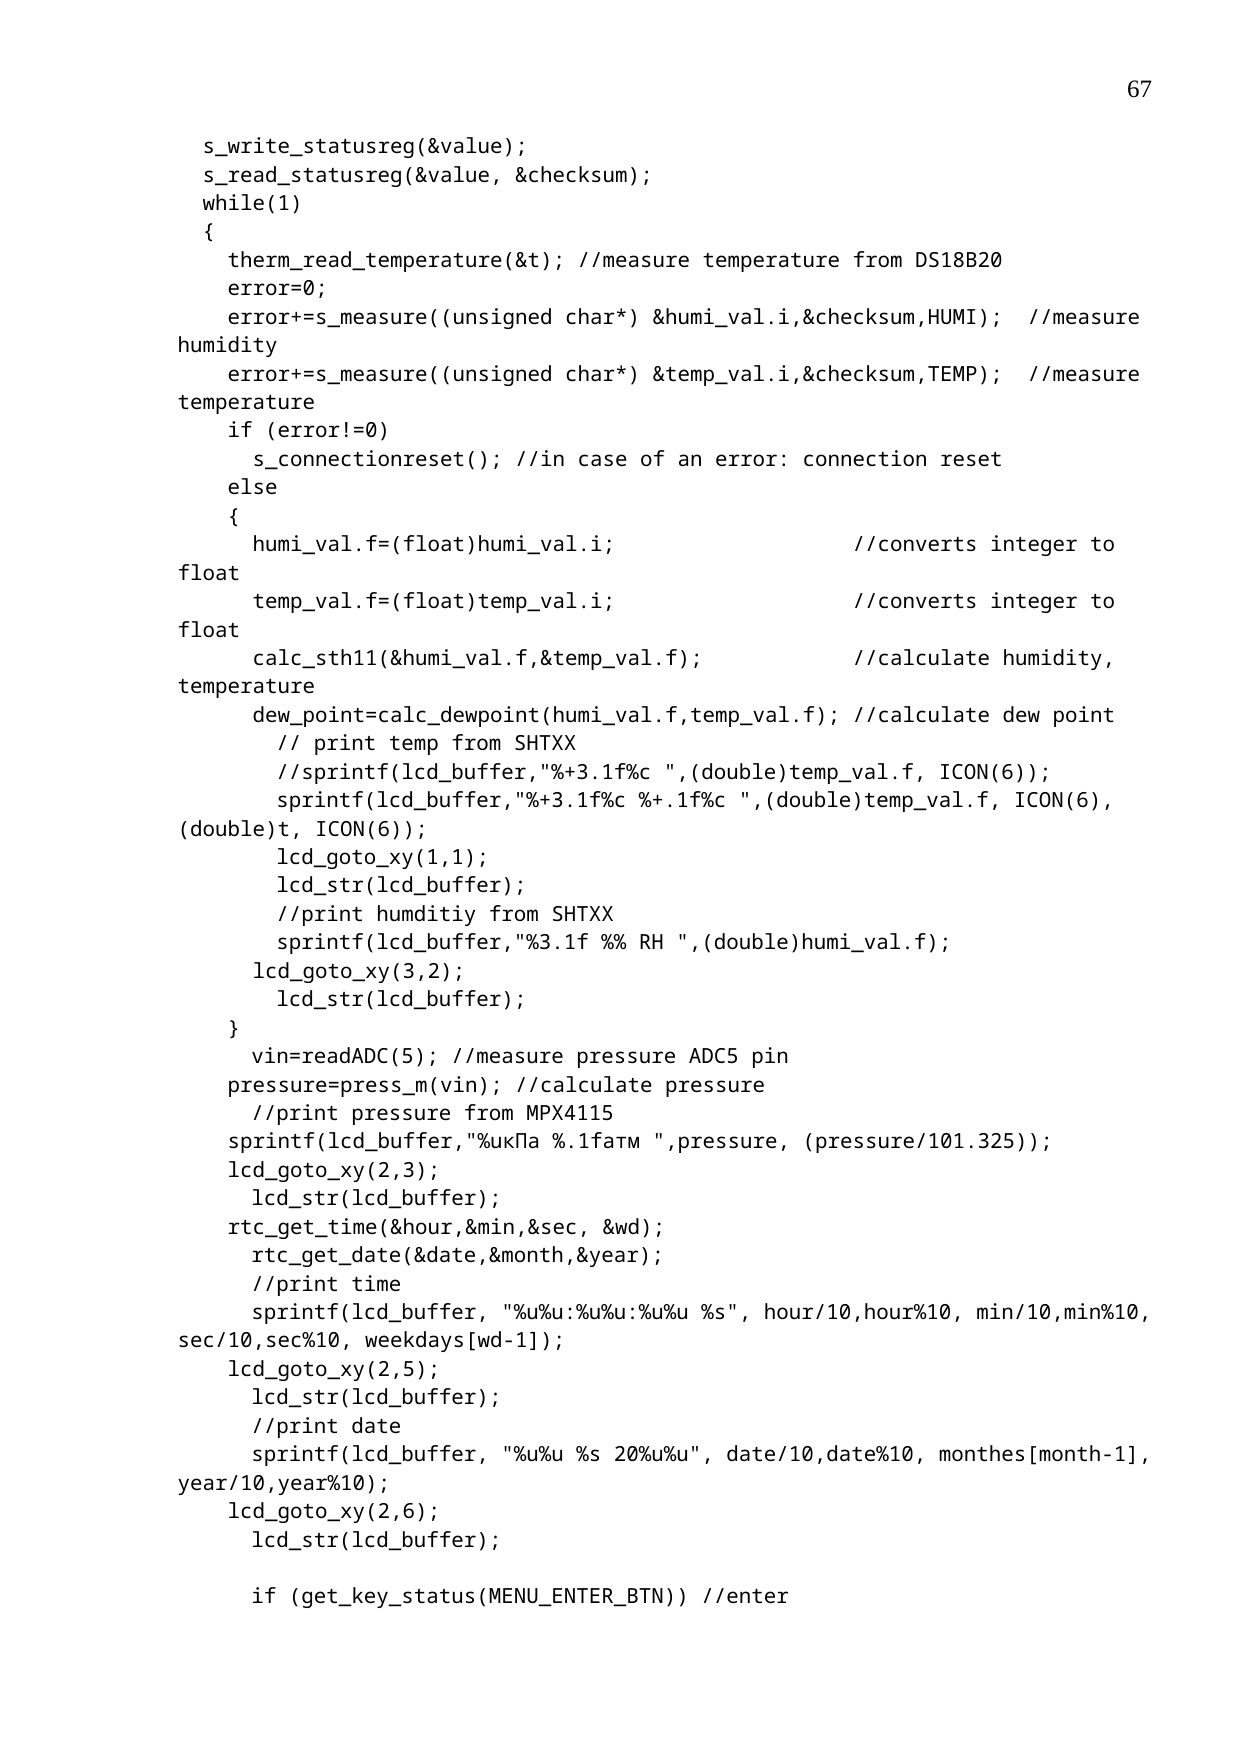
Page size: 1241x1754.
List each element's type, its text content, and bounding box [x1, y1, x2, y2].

text lcd_str(lcd_buffer); [177, 1183, 1152, 1212]
text //print time [177, 1269, 1152, 1297]
text lcd_str(lcd_buffer); [177, 984, 1152, 1013]
text //print date [177, 1411, 1152, 1439]
text lcd_goto_xy(2,6); [177, 1496, 1152, 1525]
text while(1) [177, 188, 1152, 217]
text s_connectionreset(); //in case of an error: connection reset [177, 444, 1152, 472]
text //print humditiy from SHTXX [177, 899, 1152, 927]
text //sprintf(lcd_buffer,"%+3.1f%c ",(double)temp_val.f, ICON(6)); [177, 757, 1152, 785]
text if (error!=0) [177, 416, 1152, 444]
text error=0; [177, 273, 1152, 302]
text } [177, 1013, 1152, 1041]
text rtc_get_time(&hour,&min,&sec, &wd); [177, 1212, 1152, 1240]
text // print temp from SHTXX [177, 728, 1152, 757]
text error+=s_measure((unsigned char*) &humi_val.i,&checksum,HUMI); //measure humidity [177, 302, 1152, 359]
text sprintf(lcd_buffer,"%3.1f %% RH ",(double)humi_val.f); [177, 927, 1152, 956]
text lcd_str(lcd_buffer); [177, 871, 1152, 899]
text sprintf(lcd_buffer,"%+3.1f%c %+.1f%c ",(double)temp_val.f, ICON(6), (double)t, ICON(6)); [177, 785, 1152, 842]
text sprintf(lcd_buffer,"%uкПа %.1fатм ",pressure, (pressure/101.325)); [177, 1127, 1152, 1155]
text sprintf(lcd_buffer, "%u%u %s 20%u%u", date/10,date%10, monthes[month-1], year/10,year%10); [177, 1439, 1152, 1496]
text { [177, 501, 1152, 529]
text rtc_get_date(&date,&month,&year); [177, 1240, 1152, 1269]
text lcd_str(lcd_buffer); [177, 1382, 1152, 1411]
text error+=s_measure((unsigned char*) &temp_val.i,&checksum,TEMP); //measure temperature [177, 359, 1152, 416]
text calc_sth11(&humi_val.f,&temp_val.f); //calculate humidity, temperature [177, 643, 1152, 700]
text s_write_statusreg(&value); [177, 131, 1152, 160]
text lcd_goto_xy(2,5); [177, 1354, 1152, 1382]
text vin=readADC(5); //measure pressure ADC5 pin [177, 1041, 1152, 1070]
text therm_read_temperature(&t); //measure temperature from DS18B20 [177, 245, 1152, 273]
text if (get_key_status(MENU_ENTER_BTN)) //enter [177, 1582, 1152, 1610]
text lcd_goto_xy(1,1); [177, 842, 1152, 871]
text humi_val.f=(float)humi_val.i; //converts integer to float [177, 529, 1152, 586]
text lcd_goto_xy(3,2); [177, 956, 1152, 984]
text sprintf(lcd_buffer, "%u%u:%u%u:%u%u %s", hour/10,hour%10, min/10,min%10, sec/10,sec%10, weekdays[wd-1]); [177, 1297, 1152, 1354]
text pressure=press_m(vin); //calculate pressure [177, 1070, 1152, 1098]
text s_read_statusreg(&value, &checksum); [177, 160, 1152, 188]
text //print pressure from MPX4115 [177, 1098, 1152, 1127]
text dew_point=calc_dewpoint(humi_val.f,temp_val.f); //calculate dew point [177, 700, 1152, 728]
text lcd_str(lcd_buffer); [177, 1525, 1152, 1553]
text temp_val.f=(float)temp_val.i; //converts integer to float [177, 586, 1152, 643]
text { [177, 217, 1152, 245]
text lcd_goto_xy(2,3); [177, 1155, 1152, 1183]
text else [177, 472, 1152, 501]
